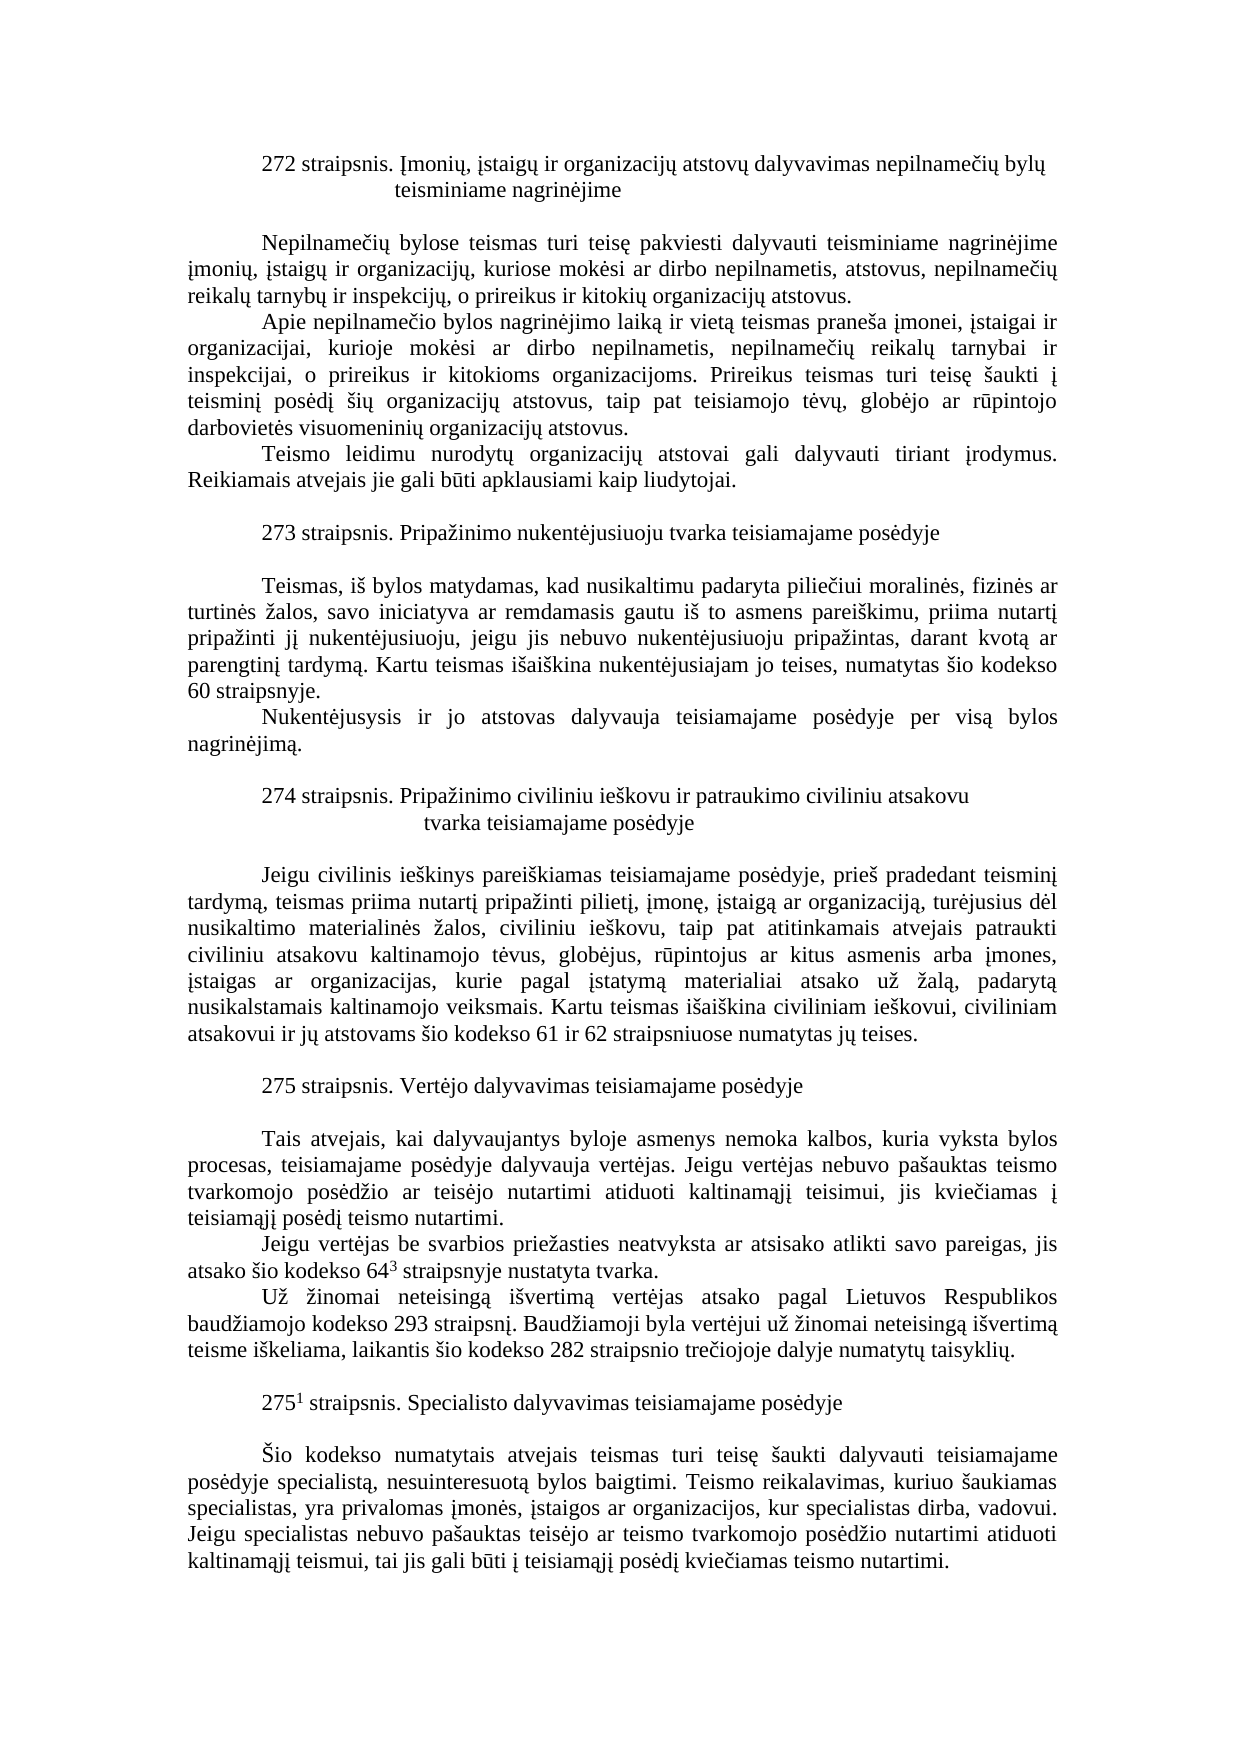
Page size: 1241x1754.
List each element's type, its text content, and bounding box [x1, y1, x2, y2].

text tvarka teisiamajame posėdyje [379, 809, 1059, 835]
text Jeigu civilinis ieškinys pareiškiamas teisiamajame posėdyje, prieš pradedant teisminį tardymą, teismas priima nutartį pripažinti pilietį, įmonę, įstaigą ar organizaciją, turėjusius dėl nusikaltimo materialinės žalos, civiliniu ieškovu, taip pat atitinkamais atvejais patraukti civiliniu atsakovu kaltinamojo tėvus, globėjus, rūpintojus ar kitus asmenis arba įmones, įstaigas ar organizacijas, kurie pagal įstatymą materialiai atsako už žalą, padarytą nusikalstamais kaltinamojo veiksmais. Kartu teismas išaiškina civiliniam ieškovui, civiliniam atsakovui ir jų atstovams šio kodekso 61 ir 62 straipsniuose numatytas jų teises. [187, 862, 1059, 1046]
text 2751 straipsnis. Specialisto dalyvavimas teisiamajame posėdyje [187, 1389, 1059, 1415]
text Jeigu vertėjas be svarbios priežasties neatvyksta ar atsisako atlikti savo pareigas, jis atsako šio kodekso 643 straipsnyje nustatyta tvarka. [187, 1231, 1059, 1283]
text 275 straipsnis. Vertėjo dalyvavimas teisiamajame posėdyje [261, 1072, 1059, 1099]
text teisminiame nagrinėjime [394, 176, 1059, 203]
text Už žinomai neteisingą išvertimą vertėjas atsako pagal Lietuvos Respublikos baudžiamojo kodekso 293 straipsnį. Baudžiamoji byla vertėjui už žinomai neteisingą išvertimą teisme iškeliama, laikantis šio kodekso 282 straipsnio trečiojoje dalyje numatytų taisyklių. [187, 1283, 1059, 1362]
text Apie nepilnamečio bylos nagrinėjimo laiką ir vietą teismas praneša įmonei, įstaigai ir organizacijai, kurioje mokėsi ar dirbo nepilnametis, nepilnamečių reikalų tarnybai ir inspekcijai, o prireikus ir kitokioms organizacijoms. Prireikus teismas turi teisę šaukti į teisminį posėdį šių organizacijų atstovus, taip pat teisiamojo tėvų, globėjo ar rūpintojo darbovietės visuomeninių organizacijų atstovus. [187, 308, 1059, 440]
text Nukentėjusysis ir jo atstovas dalyvauja teisiamajame posėdyje per visą bylos nagrinėjimą. [187, 703, 1059, 756]
text Nepilnamečių bylose teismas turi teisę pakviesti dalyvauti teisminiame nagrinėjime įmonių, įstaigų ir organizacijų, kuriose mokėsi ar dirbo nepilnametis, atstovus, nepilnamečių reikalų tarnybų ir inspekcijų, o prireikus ir kitokių organizacijų atstovus. [187, 229, 1059, 308]
text Teismas, iš bylos matydamas, kad nusikaltimu padaryta piliečiui moralinės, fizinės ar turtinės žalos, savo iniciatyva ar remdamasis gautu iš to asmens pareiškimu, priima nutartį pripažinti jį nukentėjusiuoju, jeigu jis nebuvo nukentėjusiuoju pripažintas, darant kvotą ar parengtinį tardymą. Kartu teismas išaiškina nukentėjusiajam jo teises, numatytas šio kodekso 60 straipsnyje. [187, 572, 1059, 703]
text Tais atvejais, kai dalyvaujantys byloje asmenys nemoka kalbos, kuria vyksta bylos procesas, teisiamajame posėdyje dalyvauja vertėjas. Jeigu vertėjas nebuvo pašauktas teismo tvarkomojo posėdžio ar teisėjo nutartimi atiduoti kaltinamąjį teisimui, jis kviečiamas į teisiamąjį posėdį teismo nutartimi. [187, 1125, 1059, 1231]
text 273 straipsnis. Pripažinimo nukentėjusiuoju tvarka teisiamajame posėdyje [187, 519, 1059, 545]
text 274 straipsnis. Pripažinimo civiliniu ieškovu ir patraukimo civiliniu atsakovu [261, 782, 1059, 809]
text Šio kodekso numatytais atvejais teismas turi teisę šaukti dalyvauti teisiamajame posėdyje specialistą, nesuinteresuotą bylos baigtimi. Teismo reikalavimas, kuriuo šaukiamas specialistas, yra privalomas įmonės, įstaigos ar organizacijos, kur specialistas dirba, vadovui. Jeigu specialistas nebuvo pašauktas teisėjo ar teismo tvarkomojo posėdžio nutartimi atiduoti kaltinamąjį teismui, tai jis gali būti į teisiamąjį posėdį kviečiamas teismo nutartimi. [187, 1441, 1059, 1573]
text Teismo leidimu nurodytų organizacijų atstovai gali dalyvauti tiriant įrodymus. Reikiamais atvejais jie gali būti apklausiami kaip liudytojai. [187, 440, 1059, 493]
text 272 straipsnis. Įmonių, įstaigų ir organizacijų atstovų dalyvavimas nepilnamečių bylų [261, 150, 1059, 176]
